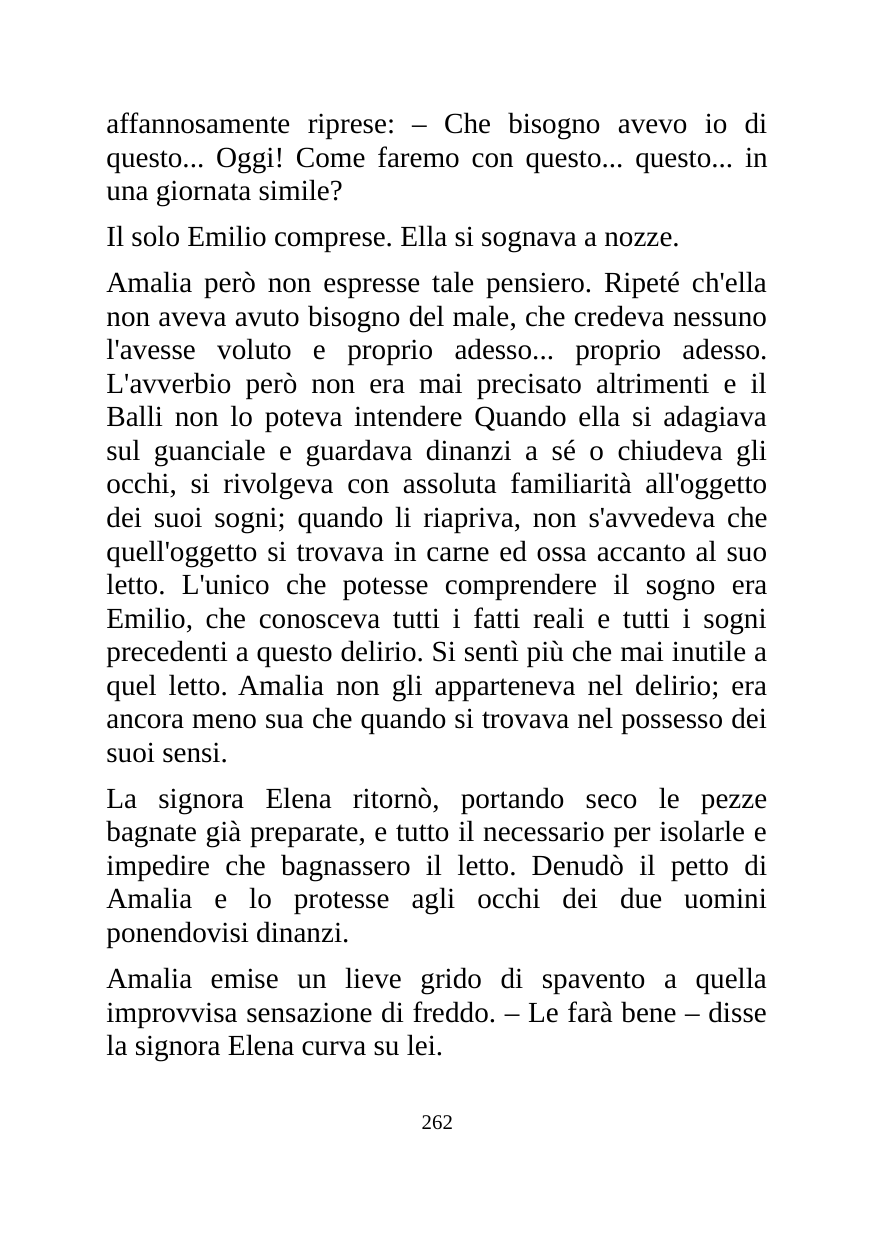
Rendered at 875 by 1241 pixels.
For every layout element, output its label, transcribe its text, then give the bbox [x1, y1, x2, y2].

text affannosamente riprese: – Che bisogno avevo io di questo... Oggi! Come faremo con questo... questo... in una giornata simile? [106, 106, 768, 207]
text Amalia però non espresse tale pensiero. Ripeté ch'ella non aveva avuto bisogno del male, che credeva nessuno l'avesse voluto e proprio adesso... proprio adesso. L'avverbio però non era mai precisato altrimenti e il Balli non lo poteva intendere Quando ella si adagiava sul guanciale e guardava dinanzi a sé o chiudeva gli occhi, si rivolgeva con assoluta familiarità all'oggetto dei suoi sogni; quando li riapriva, non s'avvedeva che quell'oggetto si trovava in carne ed ossa accanto al suo letto. L'unico che potesse comprendere il sogno era Emilio, che conosceva tutti i fatti reali e tutti i sogni precedenti a questo delirio. Si sentì più che mai inutile a quel letto. Amalia non gli apparteneva nel delirio; era ancora meno sua che quando si trovava nel possesso dei suoi sensi. [106, 265, 768, 768]
text Il solo Emilio comprese. Ella si sognava a nozze. [106, 219, 768, 253]
text La signora Elena ritornò, portando seco le pezze bagnate già preparate, e tutto il necessario per isolarle e impedire che bagnassero il letto. Denudò il petto di Amalia e lo protesse agli occhi dei due uomini ponendovisi dinanzi. [106, 781, 768, 949]
text Amalia emise un lieve grido di spavento a quella improvvisa sensazione di freddo. – Le farà bene – disse la signora Elena curva su lei. [106, 961, 768, 1062]
